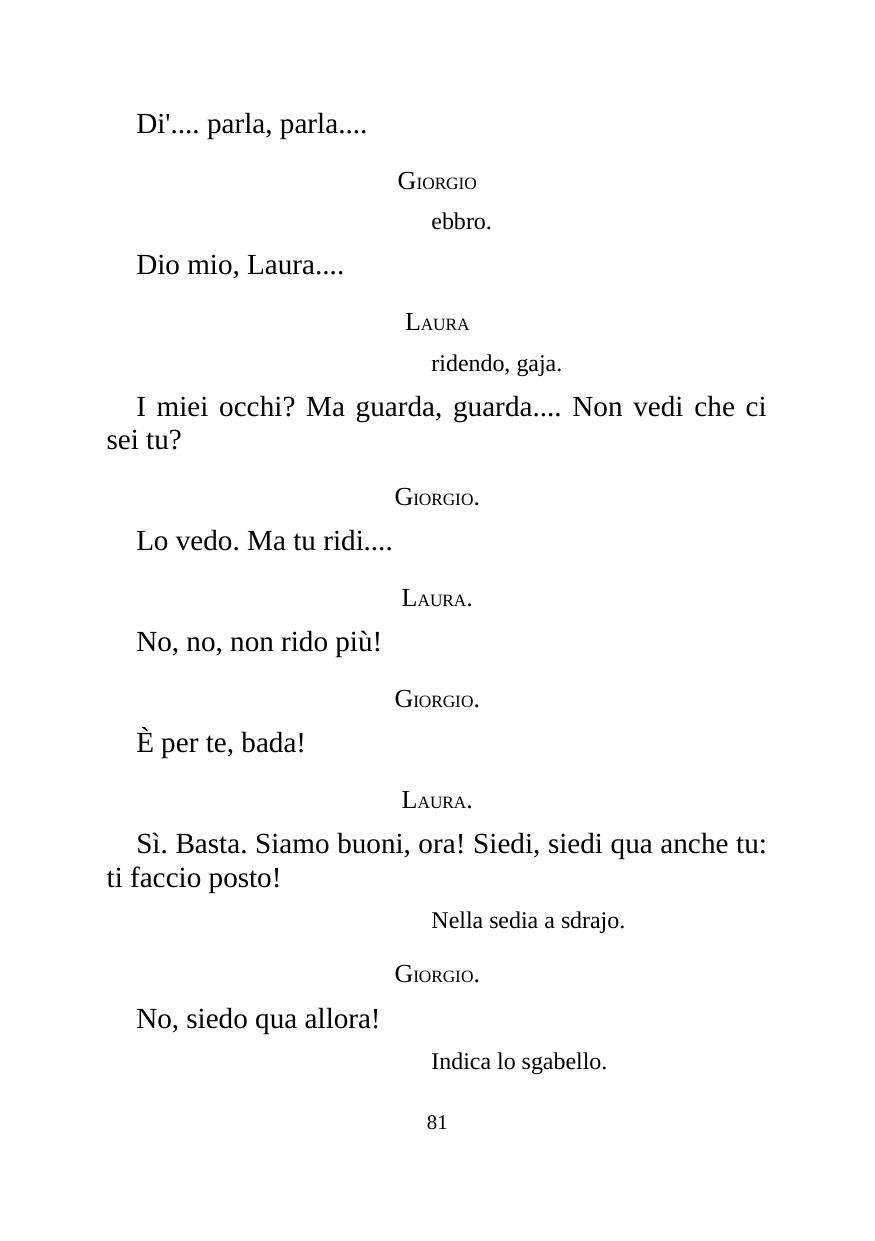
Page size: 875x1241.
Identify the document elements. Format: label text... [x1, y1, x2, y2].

text Sì. Basta. Siamo buoni, ora! Siedi, siedi qua anche tu: ti faccio posto! [106, 826, 768, 893]
text Giorgio. [106, 481, 768, 511]
text Nella sedia a sdrajo. [402, 906, 768, 933]
text Laura [106, 306, 768, 336]
text ebbro. [402, 207, 768, 235]
text Indica lo sgabello. [402, 1047, 768, 1075]
text Di'.... parla, parla.... [106, 106, 768, 140]
text Dio mio, Laura.... [106, 247, 768, 281]
text I miei occhi? Ma guarda, guarda.... Non vedi che ci sei tu? [106, 389, 768, 456]
text ridendo, gaja. [402, 348, 768, 376]
text Laura. [106, 784, 768, 814]
text Giorgio. [106, 683, 768, 713]
text No, no, non rido più! [106, 624, 768, 658]
text È per te, bada! [106, 725, 768, 759]
text Lo vedo. Ma tu ridi.... [106, 523, 768, 557]
text No, siedo qua allora! [106, 1001, 768, 1034]
text Giorgio [106, 165, 768, 195]
text Giorgio. [106, 958, 768, 988]
text Laura. [106, 582, 768, 612]
